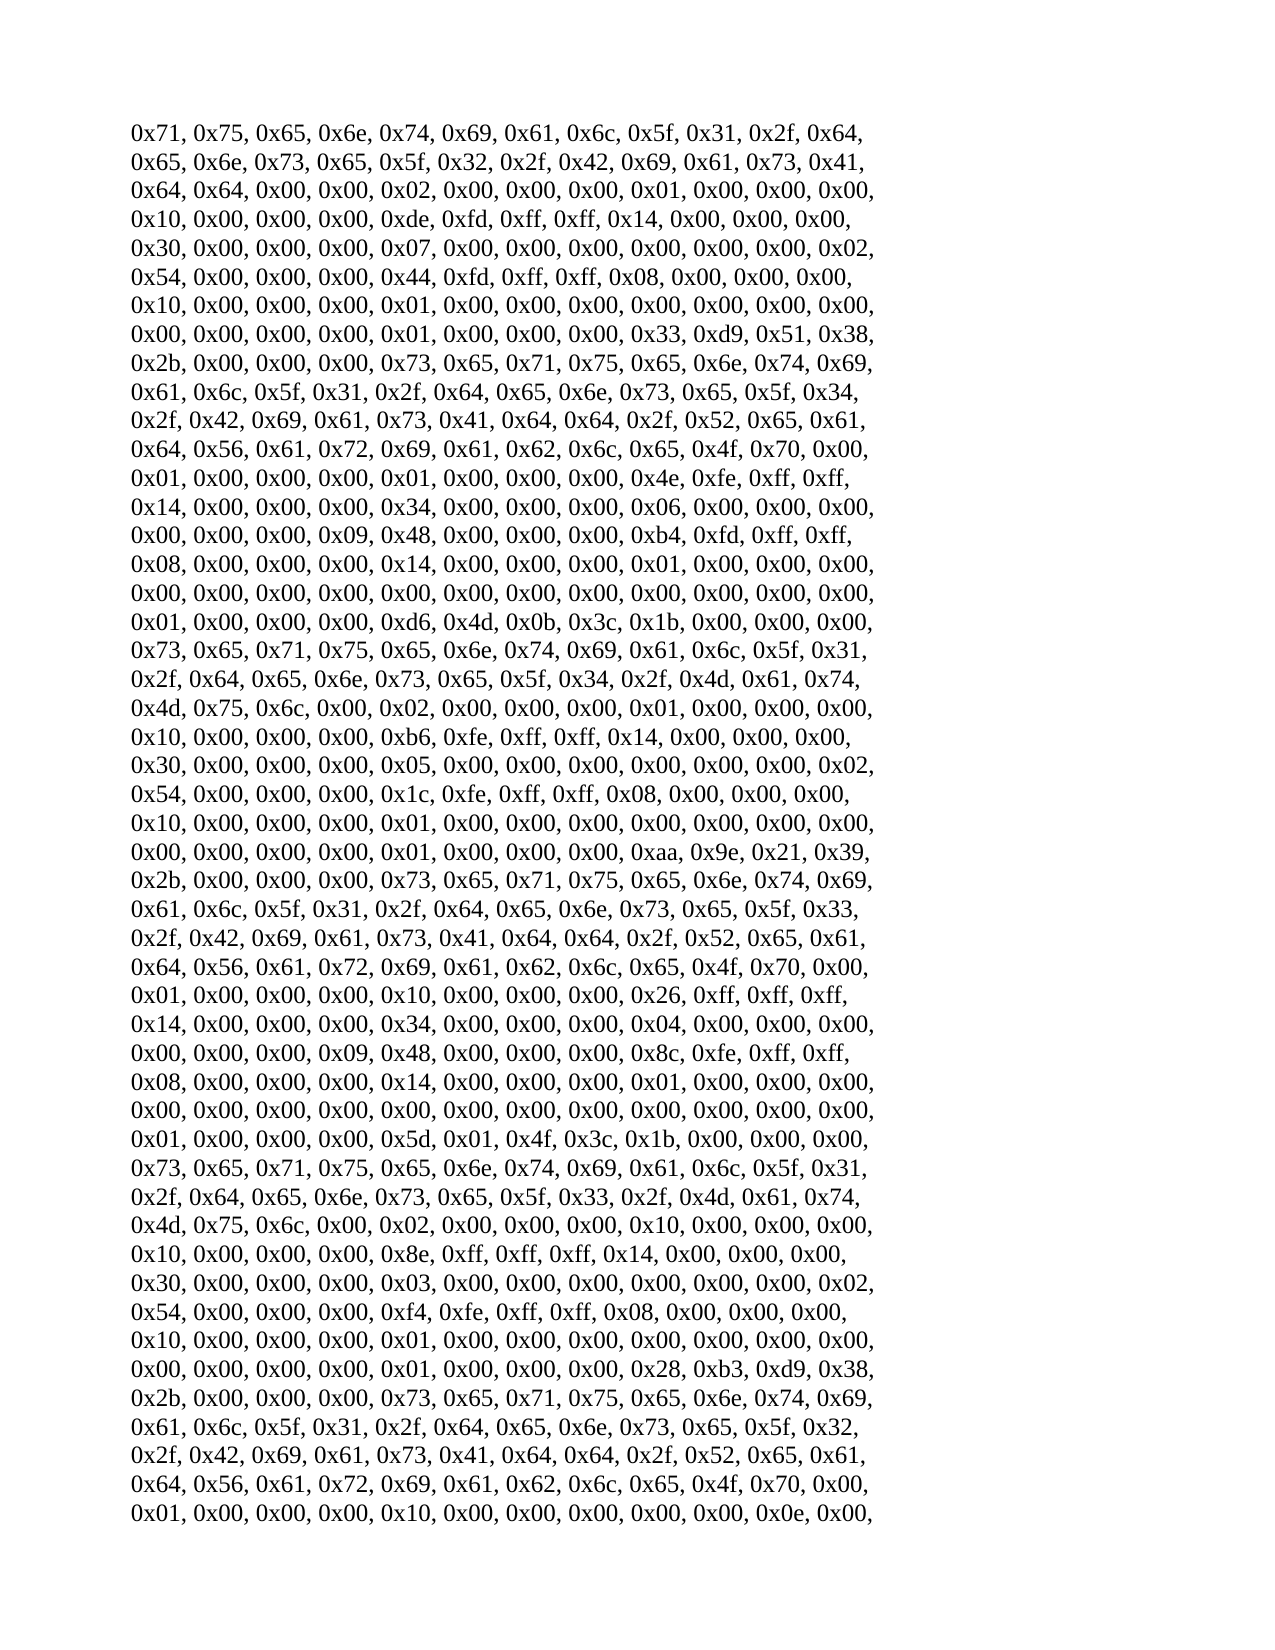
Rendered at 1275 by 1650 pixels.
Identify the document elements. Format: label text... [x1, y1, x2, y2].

text 0x30, 0x00, 0x00, 0x00, 0x05, 0x00, 0x00, 0x00, 0x00, 0x00, 0x00, 0x02, [118, 751, 1157, 779]
text 0x2f, 0x64, 0x65, 0x6e, 0x73, 0x65, 0x5f, 0x33, 0x2f, 0x4d, 0x61, 0x74, [118, 1182, 1157, 1211]
text 0x01, 0x00, 0x00, 0x00, 0xd6, 0x4d, 0x0b, 0x3c, 0x1b, 0x00, 0x00, 0x00, [118, 607, 1157, 636]
text 0x73, 0x65, 0x71, 0x75, 0x65, 0x6e, 0x74, 0x69, 0x61, 0x6c, 0x5f, 0x31, [118, 1153, 1157, 1182]
text 0x64, 0x56, 0x61, 0x72, 0x69, 0x61, 0x62, 0x6c, 0x65, 0x4f, 0x70, 0x00, [118, 952, 1157, 981]
text 0x10, 0x00, 0x00, 0x00, 0x01, 0x00, 0x00, 0x00, 0x00, 0x00, 0x00, 0x00, [118, 1326, 1157, 1354]
text 0x4d, 0x75, 0x6c, 0x00, 0x02, 0x00, 0x00, 0x00, 0x01, 0x00, 0x00, 0x00, [118, 693, 1157, 722]
text 0x73, 0x65, 0x71, 0x75, 0x65, 0x6e, 0x74, 0x69, 0x61, 0x6c, 0x5f, 0x31, [118, 636, 1157, 664]
text 0x71, 0x75, 0x65, 0x6e, 0x74, 0x69, 0x61, 0x6c, 0x5f, 0x31, 0x2f, 0x64, [118, 118, 1157, 147]
text 0x00, 0x00, 0x00, 0x00, 0x01, 0x00, 0x00, 0x00, 0x33, 0xd9, 0x51, 0x38, [118, 319, 1157, 348]
text 0x01, 0x00, 0x00, 0x00, 0x10, 0x00, 0x00, 0x00, 0x00, 0x00, 0x0e, 0x00, [118, 1498, 1157, 1527]
text 0x10, 0x00, 0x00, 0x00, 0xb6, 0xfe, 0xff, 0xff, 0x14, 0x00, 0x00, 0x00, [118, 722, 1157, 751]
text 0x08, 0x00, 0x00, 0x00, 0x14, 0x00, 0x00, 0x00, 0x01, 0x00, 0x00, 0x00, [118, 549, 1157, 578]
text 0x2f, 0x42, 0x69, 0x61, 0x73, 0x41, 0x64, 0x64, 0x2f, 0x52, 0x65, 0x61, [118, 406, 1157, 434]
text 0x01, 0x00, 0x00, 0x00, 0x5d, 0x01, 0x4f, 0x3c, 0x1b, 0x00, 0x00, 0x00, [118, 1124, 1157, 1153]
text 0x00, 0x00, 0x00, 0x00, 0x01, 0x00, 0x00, 0x00, 0x28, 0xb3, 0xd9, 0x38, [118, 1354, 1157, 1383]
text 0x14, 0x00, 0x00, 0x00, 0x34, 0x00, 0x00, 0x00, 0x04, 0x00, 0x00, 0x00, [118, 1009, 1157, 1038]
text 0x64, 0x56, 0x61, 0x72, 0x69, 0x61, 0x62, 0x6c, 0x65, 0x4f, 0x70, 0x00, [118, 434, 1157, 463]
text 0x61, 0x6c, 0x5f, 0x31, 0x2f, 0x64, 0x65, 0x6e, 0x73, 0x65, 0x5f, 0x34, [118, 377, 1157, 406]
text 0x00, 0x00, 0x00, 0x09, 0x48, 0x00, 0x00, 0x00, 0xb4, 0xfd, 0xff, 0xff, [118, 521, 1157, 549]
text 0x61, 0x6c, 0x5f, 0x31, 0x2f, 0x64, 0x65, 0x6e, 0x73, 0x65, 0x5f, 0x33, [118, 894, 1157, 923]
text 0x64, 0x64, 0x00, 0x00, 0x02, 0x00, 0x00, 0x00, 0x01, 0x00, 0x00, 0x00, [118, 176, 1157, 204]
text 0x00, 0x00, 0x00, 0x00, 0x01, 0x00, 0x00, 0x00, 0xaa, 0x9e, 0x21, 0x39, [118, 837, 1157, 866]
text 0x2b, 0x00, 0x00, 0x00, 0x73, 0x65, 0x71, 0x75, 0x65, 0x6e, 0x74, 0x69, [118, 1383, 1157, 1412]
text 0x2f, 0x42, 0x69, 0x61, 0x73, 0x41, 0x64, 0x64, 0x2f, 0x52, 0x65, 0x61, [118, 1441, 1157, 1469]
text 0x54, 0x00, 0x00, 0x00, 0x44, 0xfd, 0xff, 0xff, 0x08, 0x00, 0x00, 0x00, [118, 262, 1157, 291]
text 0x2f, 0x42, 0x69, 0x61, 0x73, 0x41, 0x64, 0x64, 0x2f, 0x52, 0x65, 0x61, [118, 923, 1157, 952]
text 0x01, 0x00, 0x00, 0x00, 0x10, 0x00, 0x00, 0x00, 0x26, 0xff, 0xff, 0xff, [118, 981, 1157, 1009]
text 0x10, 0x00, 0x00, 0x00, 0xde, 0xfd, 0xff, 0xff, 0x14, 0x00, 0x00, 0x00, [118, 204, 1157, 233]
text 0x14, 0x00, 0x00, 0x00, 0x34, 0x00, 0x00, 0x00, 0x06, 0x00, 0x00, 0x00, [118, 492, 1157, 521]
text 0x2b, 0x00, 0x00, 0x00, 0x73, 0x65, 0x71, 0x75, 0x65, 0x6e, 0x74, 0x69, [118, 866, 1157, 894]
text 0x10, 0x00, 0x00, 0x00, 0x01, 0x00, 0x00, 0x00, 0x00, 0x00, 0x00, 0x00, [118, 291, 1157, 319]
text 0x10, 0x00, 0x00, 0x00, 0x01, 0x00, 0x00, 0x00, 0x00, 0x00, 0x00, 0x00, [118, 808, 1157, 837]
text 0x08, 0x00, 0x00, 0x00, 0x14, 0x00, 0x00, 0x00, 0x01, 0x00, 0x00, 0x00, [118, 1067, 1157, 1096]
text 0x2f, 0x64, 0x65, 0x6e, 0x73, 0x65, 0x5f, 0x34, 0x2f, 0x4d, 0x61, 0x74, [118, 664, 1157, 693]
text 0x54, 0x00, 0x00, 0x00, 0x1c, 0xfe, 0xff, 0xff, 0x08, 0x00, 0x00, 0x00, [118, 779, 1157, 808]
text 0x30, 0x00, 0x00, 0x00, 0x03, 0x00, 0x00, 0x00, 0x00, 0x00, 0x00, 0x02, [118, 1268, 1157, 1297]
text 0x00, 0x00, 0x00, 0x00, 0x00, 0x00, 0x00, 0x00, 0x00, 0x00, 0x00, 0x00, [118, 1096, 1157, 1124]
text 0x54, 0x00, 0x00, 0x00, 0xf4, 0xfe, 0xff, 0xff, 0x08, 0x00, 0x00, 0x00, [118, 1297, 1157, 1326]
text 0x10, 0x00, 0x00, 0x00, 0x8e, 0xff, 0xff, 0xff, 0x14, 0x00, 0x00, 0x00, [118, 1239, 1157, 1268]
text 0x00, 0x00, 0x00, 0x00, 0x00, 0x00, 0x00, 0x00, 0x00, 0x00, 0x00, 0x00, [118, 578, 1157, 607]
text 0x61, 0x6c, 0x5f, 0x31, 0x2f, 0x64, 0x65, 0x6e, 0x73, 0x65, 0x5f, 0x32, [118, 1412, 1157, 1441]
text 0x65, 0x6e, 0x73, 0x65, 0x5f, 0x32, 0x2f, 0x42, 0x69, 0x61, 0x73, 0x41, [118, 147, 1157, 176]
text 0x30, 0x00, 0x00, 0x00, 0x07, 0x00, 0x00, 0x00, 0x00, 0x00, 0x00, 0x02, [118, 233, 1157, 262]
text 0x00, 0x00, 0x00, 0x09, 0x48, 0x00, 0x00, 0x00, 0x8c, 0xfe, 0xff, 0xff, [118, 1038, 1157, 1067]
text 0x01, 0x00, 0x00, 0x00, 0x01, 0x00, 0x00, 0x00, 0x4e, 0xfe, 0xff, 0xff, [118, 463, 1157, 492]
text 0x2b, 0x00, 0x00, 0x00, 0x73, 0x65, 0x71, 0x75, 0x65, 0x6e, 0x74, 0x69, [118, 348, 1157, 377]
text 0x4d, 0x75, 0x6c, 0x00, 0x02, 0x00, 0x00, 0x00, 0x10, 0x00, 0x00, 0x00, [118, 1211, 1157, 1239]
text 0x64, 0x56, 0x61, 0x72, 0x69, 0x61, 0x62, 0x6c, 0x65, 0x4f, 0x70, 0x00, [118, 1469, 1157, 1498]
